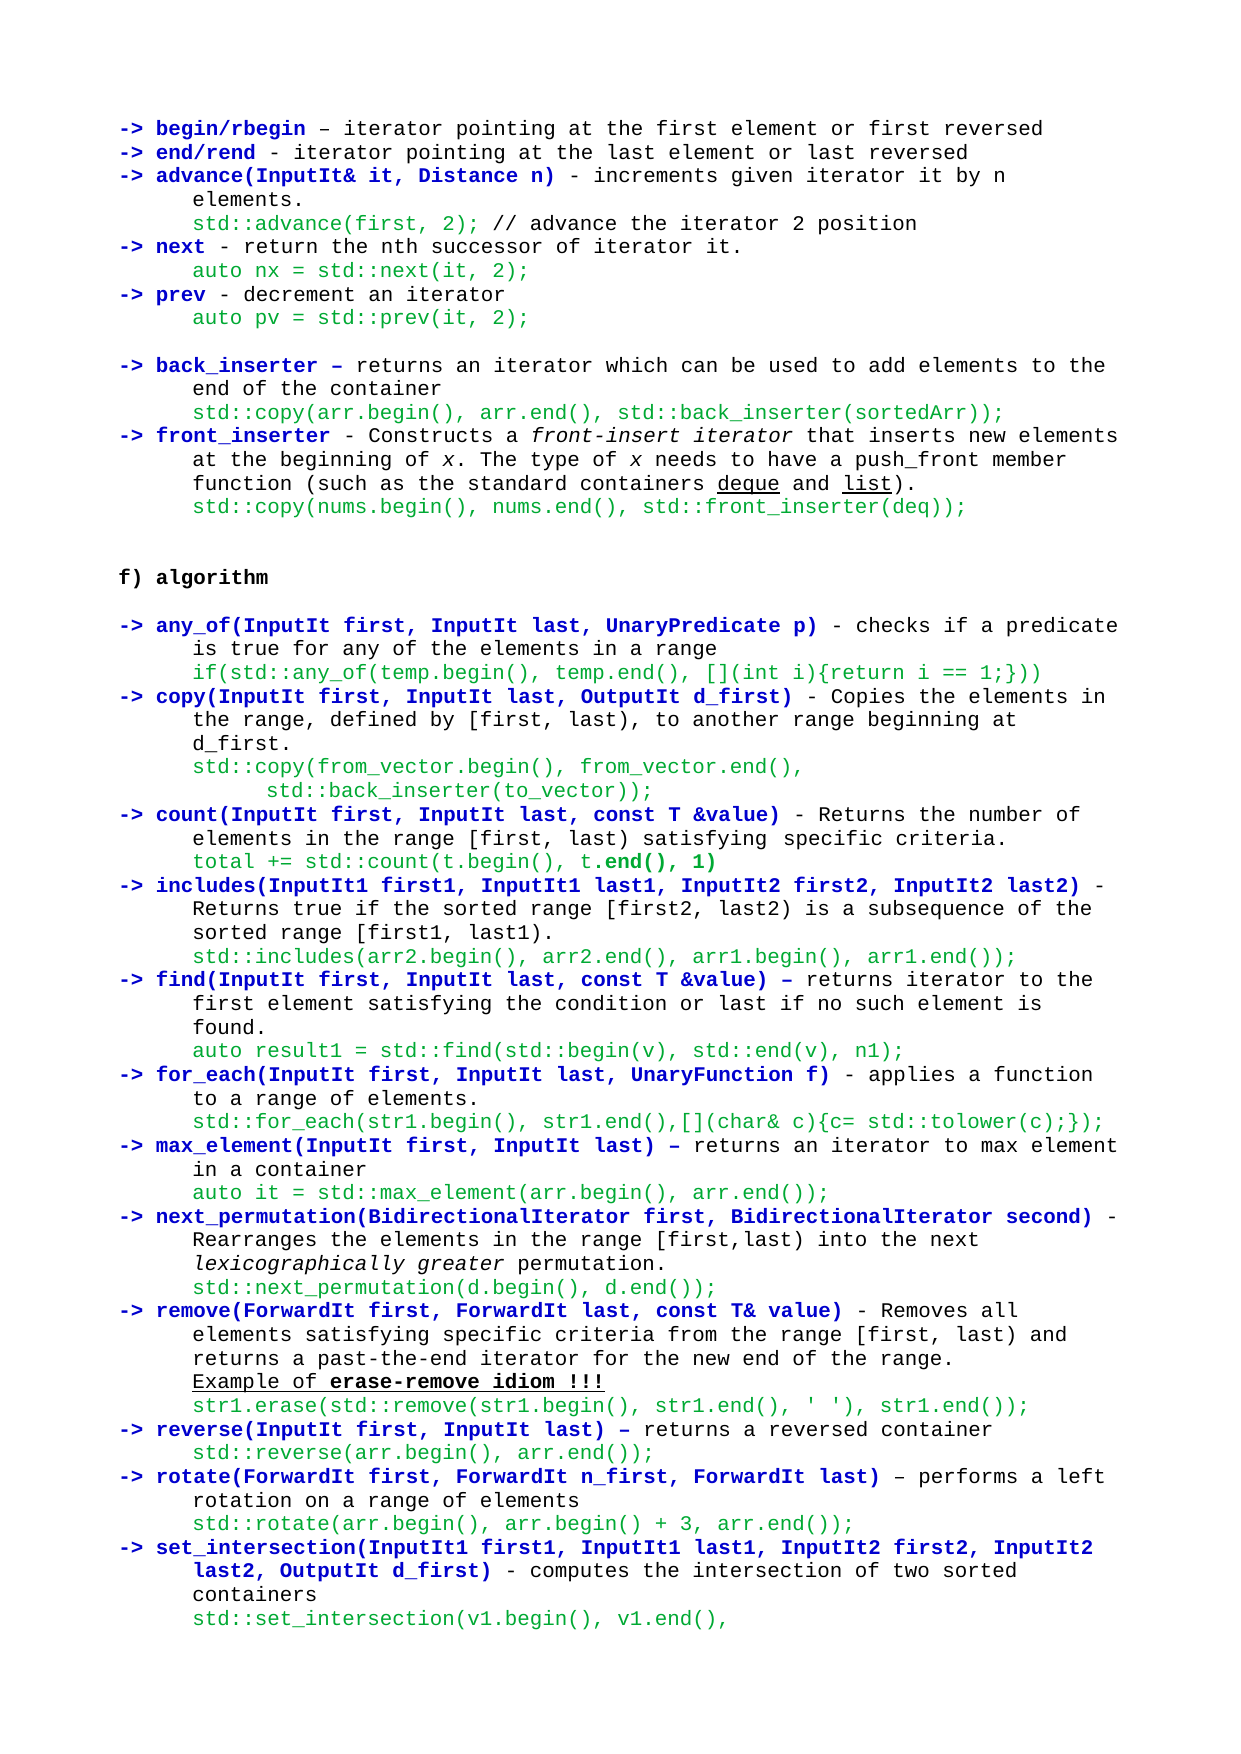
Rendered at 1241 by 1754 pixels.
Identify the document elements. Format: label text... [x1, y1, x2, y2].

text -> reverse(InputIt first, InputIt last) – returns a reversed container [118, 1419, 1122, 1442]
text -> includes(InputIt1 first1, InputIt1 last1, InputIt2 first2, InputIt2 last2) - Returns true if the sorted range [first2, last2) is a subsequence of the sorted range [first1, last1). [118, 875, 1122, 946]
text -> prev - decrement an iterator [118, 284, 1122, 307]
text -> back_inserter – returns an iterator which can be used to add elements to the end of the container [118, 354, 1122, 402]
text -> max_element(InputIt first, InputIt last) – returns an iterator to max element in a container [118, 1135, 1122, 1182]
text if(std::any_of(temp.begin(), temp.end(), [](int i){return i == 1;})) [118, 662, 1122, 686]
text total += std::count(t.begin(), t.end(), 1) [118, 851, 1122, 875]
text f) algorithm [118, 567, 1122, 591]
text -> end/rend - iterator pointing at the last element or last reversed [118, 142, 1122, 165]
text auto result1 = std::find(std::begin(v), std::end(v), n1); [118, 1040, 1122, 1064]
text -> set_intersection(InputIt1 first1, InputIt1 last1, InputIt2 first2, InputIt2 last2, OutputIt d_first) - computes the intersection of two sorted containers [118, 1537, 1122, 1608]
text std::next_permutation(d.begin(), d.end()); [118, 1277, 1122, 1300]
text -> find(InputIt first, InputIt last, const T &value) – returns iterator to the first element satisfying the condition or last if no such element is found. [118, 969, 1122, 1040]
text -> next - return the nth successor of iterator it. [118, 236, 1122, 260]
text str1.erase(std::remove(str1.begin(), str1.end(), ' '), str1.end()); [118, 1395, 1122, 1419]
text -> remove(ForwardIt first, ForwardIt last, const T& value) - Removes all elements satisfying specific criteria from the range [first, last) and returns a past-the-end iterator for the new end of the range. [118, 1300, 1122, 1371]
text -> front_inserter - Constructs a front-insert iterator that inserts new elements at the beginning of x. The type of x needs to have a push_front member function (such as the standard containers deque and list). [118, 426, 1122, 496]
text auto pv = std::prev(it, 2); [118, 307, 1122, 331]
text -> advance(InputIt& it, Distance n) - increments given iterator it by n elements. [118, 165, 1122, 213]
text std::copy(arr.begin(), arr.end(), std::back_inserter(sortedArr)); [118, 402, 1122, 426]
text std::includes(arr2.begin(), arr2.end(), arr1.begin(), arr1.end()); [118, 946, 1122, 969]
text -> for_each(InputIt first, InputIt last, UnaryFunction f) - applies a function to a range of elements. [118, 1064, 1122, 1111]
text std::copy(nums.begin(), nums.end(), std::front_inserter(deq)); [118, 496, 1122, 520]
text std::advance(first, 2); // advance the iterator 2 position [118, 213, 1122, 236]
text std::rotate(arr.begin(), arr.begin() + 3, arr.end()); [118, 1513, 1122, 1537]
text -> count(InputIt first, InputIt last, const T &value) - Returns the number of elements in the range [first, last) satisfying specific criteria. [118, 804, 1122, 851]
text std::for_each(str1.begin(), str1.end(),[](char& c){c= std::tolower(c);}); [118, 1111, 1122, 1135]
text std::set_intersection(v1.begin(), v1.end(), [118, 1608, 1122, 1631]
text auto it = std::max_element(arr.begin(), arr.end()); [118, 1182, 1122, 1206]
text std::copy(from_vector.begin(), from_vector.end(), std::back_inserter(to_vector)); [118, 757, 1122, 804]
text -> begin/rbegin – iterator pointing at the first element or first reversed [118, 118, 1122, 142]
text -> copy(InputIt first, InputIt last, OutputIt d_first) - Copies the elements in the range, defined by [first, last), to another range beginning at d_first. [118, 686, 1122, 757]
text auto nx = std::next(it, 2); [118, 260, 1122, 284]
text std::reverse(arr.begin(), arr.end()); [118, 1442, 1122, 1466]
text Example of erase-remove idiom !!! [118, 1371, 1122, 1395]
text -> rotate(ForwardIt first, ForwardIt n_first, ForwardIt last) – performs a left rotation on a range of elements [118, 1466, 1122, 1513]
text -> next_permutation(BidirectionalIterator first, BidirectionalIterator second) - Rearranges the elements in the range [first,last) into the next lexicographically greater permutation. [118, 1206, 1122, 1277]
text -> any_of(InputIt first, InputIt last, UnaryPredicate p) - checks if a predicate is true for any of the elements in a range [118, 615, 1122, 662]
